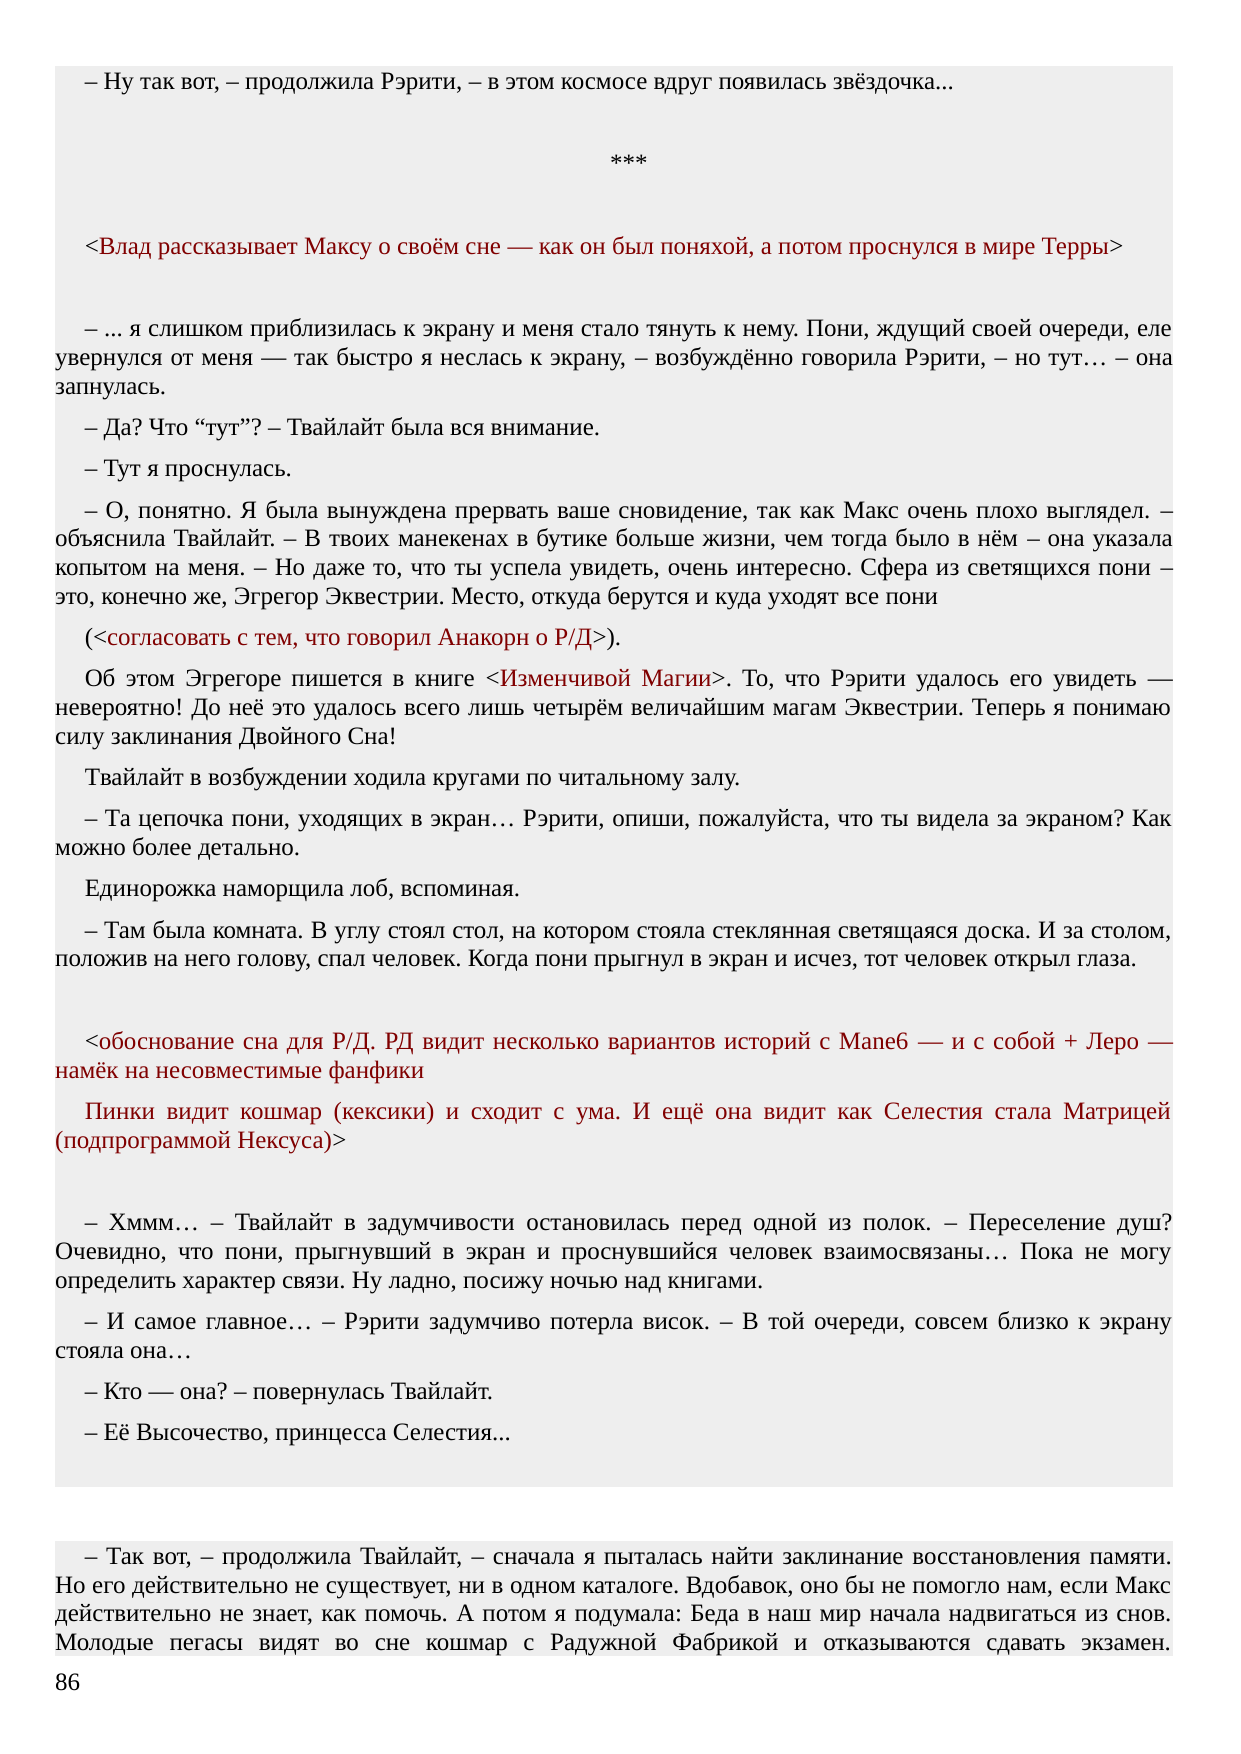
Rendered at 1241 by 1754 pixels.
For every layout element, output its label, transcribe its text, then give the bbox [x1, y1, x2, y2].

text Твайлайт в возбуждении ходила кругами по читальному залу. [55, 762, 1173, 791]
text – Хммм… – Твайлайт в задумчивости остановилась перед одной из полок. – Переселение душ? Очевидно, что пони, прыгнувший в экран и проснувшийся человек взаимосвязаны… Пока не могу определить характер связи. Ну ладно, посижу ночью над книгами. [55, 1207, 1173, 1293]
text – Там была комната. В углу стоял стол, на котором стояла стеклянная светящаяся доска. И за столом, положив на него голову, спал человек. Когда пони прыгнул в экран и исчез, тот человек открыл глаза. [55, 915, 1173, 972]
text <обоснование сна для Р/Д. РД видит несколько вариантов историй с Mane6 — и с собой + Леро — намёк на несовместимые фанфики [55, 1026, 1173, 1083]
text – Её Высочество, принцесса Селестия... [55, 1417, 1173, 1446]
text Пинки видит кошмар (кексики) и сходит с ума. И ещё она видит как Селестия стала Матрицей (подпрограммой Нексуса)> [55, 1096, 1173, 1153]
text – ... я слишком приблизилась к экрану и меня стало тянуть к нему. Пони, ждущий своей очереди, еле увернулся от меня — так быстро я неслась к экрану, – возбуждённо говорила Рэрити, – но тут… – она запнулась. [55, 313, 1173, 400]
text – Тут я проснулась. [55, 453, 1173, 482]
text – О, понятно. Я была вынуждена прервать ваше сновидение, так как Макс очень плохо выглядел. – объяснила Твайлайт. – В твоих манекенах в бутике больше жизни, чем тогда было в нём – она указала копытом на меня. – Но даже то, что ты успела увидеть, очень интересно. Сфера из светящихся пони – это, конечно же, Эгрегор Эквестрии. Место, откуда берутся и куда уходят все пони [55, 495, 1173, 610]
text – Да? Что “тут”? – Твайлайт была вся внимание. [55, 412, 1173, 441]
text (<согласовать с тем, что говорил Анакорн о Р/Д>). [55, 622, 1173, 651]
text – Та цепочка пони, уходящих в экран… Рэрити, опиши, пожалуйста, что ты видела за экраном? Как можно более детально. [55, 803, 1173, 861]
text Об этом Эгрегоре пишется в книге <Изменчивой Магии>. То, что Рэрити удалось его увидеть — невероятно! До неё это удалось всего лишь четырём величайшим магам Эквестрии. Теперь я понимаю силу заклинания Двойного Сна! [55, 663, 1173, 750]
text <Влад рассказывает Максу о своём сне — как он был поняхой, а потом проснулся в мире Терры> [55, 231, 1173, 260]
text *** [55, 148, 1173, 177]
text – Кто — она? – повернулась Твайлайт. [55, 1376, 1173, 1405]
text Единорожка наморщила лоб, вспоминая. [55, 873, 1173, 902]
text – Ну так вот, – продолжила Рэрити, – в этом космосе вдруг появилась звёздочка... [55, 66, 1173, 95]
text – И самое главное… – Рэрити задумчиво потерла висок. – В той очереди, совсем близко к экрану стояла она… [55, 1306, 1173, 1363]
text – Так вот, – продолжила Твайлайт, – сначала я пыталась найти заклинание восстановления памяти. Но его действительно не существует, ни в одном каталоге. Вдобавок, оно бы не помогло нам, если Макс действительно не знает, как помочь. А потом я подумала: Беда в наш мир начала надвигаться из снов. Молодые пегасы видят во сне кошмар с Радужной Фабрикой и отказываются сдавать экзамен. [55, 1541, 1173, 1656]
